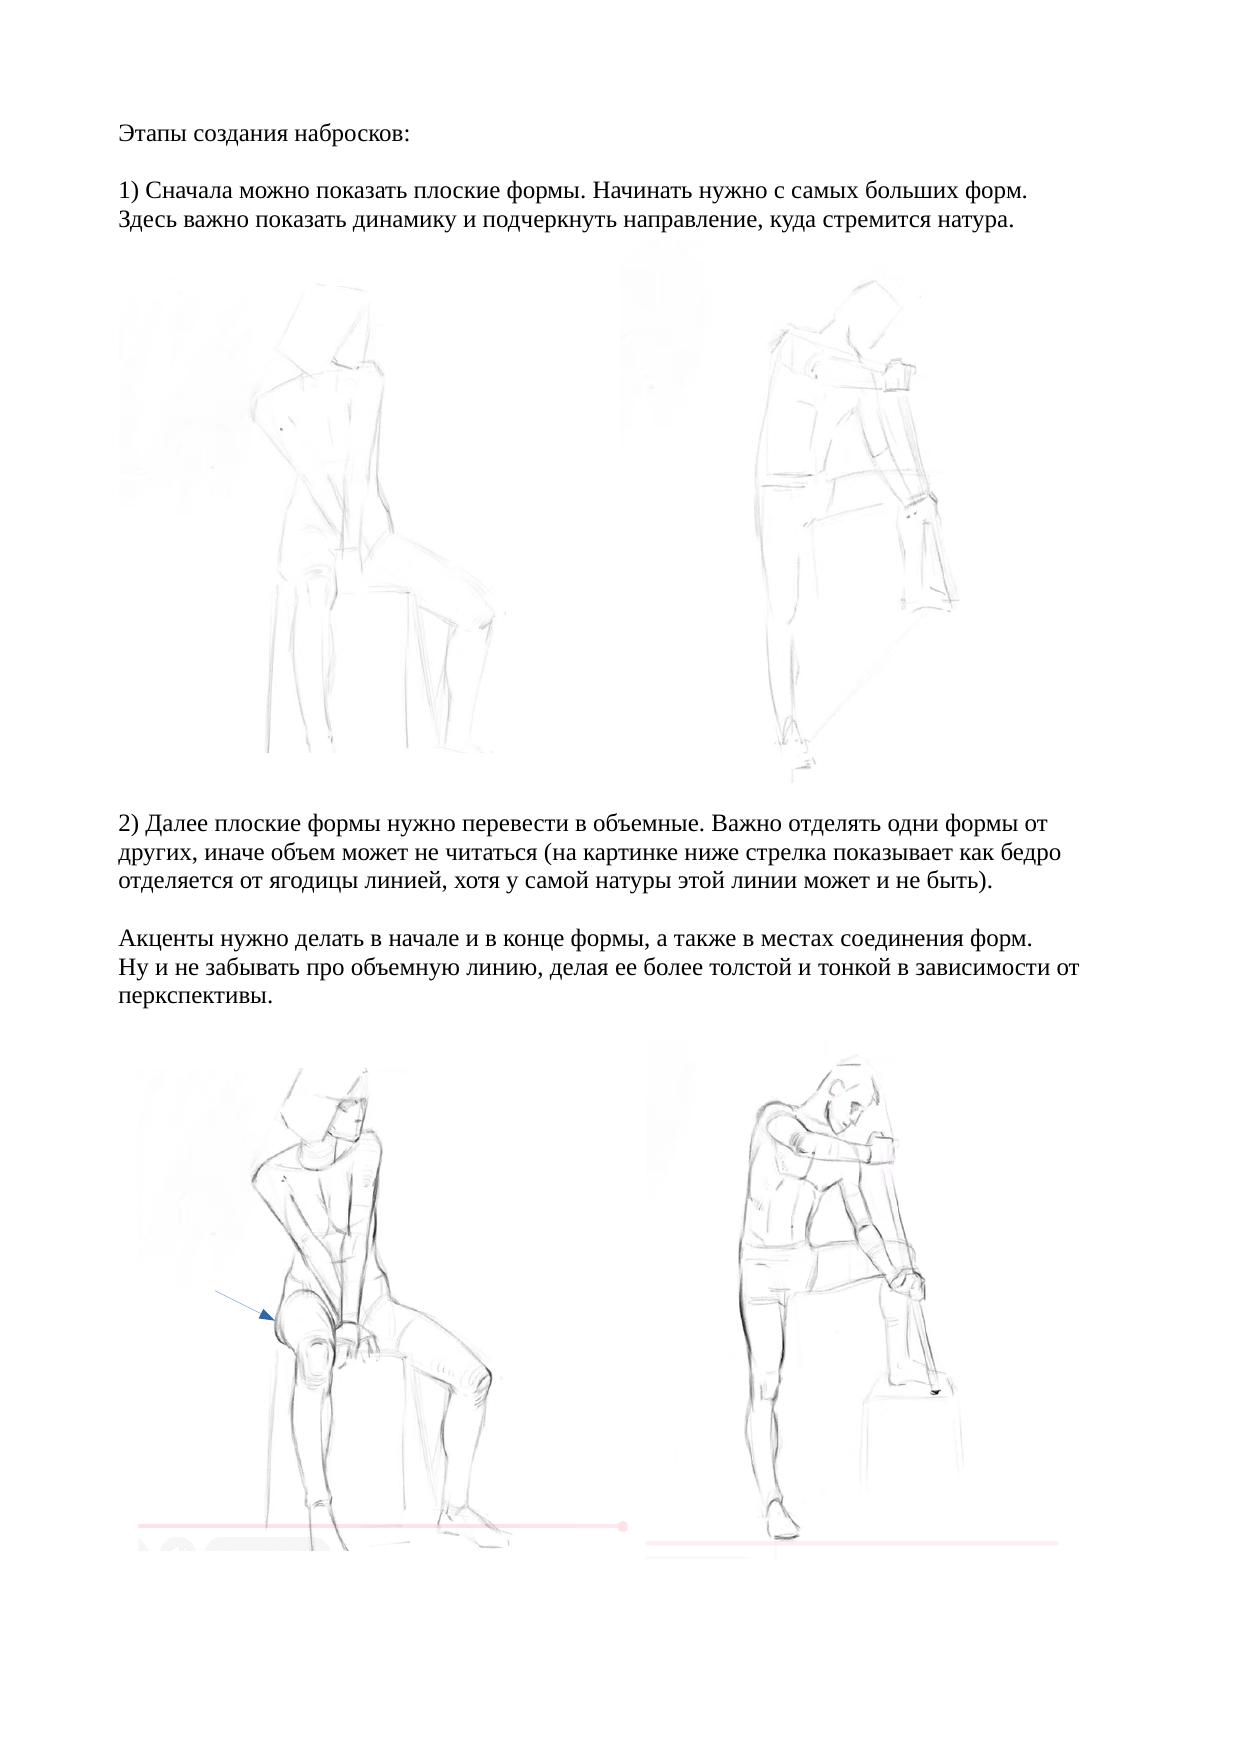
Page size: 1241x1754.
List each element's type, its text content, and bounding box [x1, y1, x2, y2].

text 2) Далее плоские формы нужно перевести в объемные. Важно отделять одни формы от других, иначе объем может не читаться (на картинке ниже стрелка показывает как бедро отделяется от ягодицы линией, хотя у самой натуры этой линии может и не быть). [118, 808, 1122, 894]
text Акценты нужно делать в начале и в конце формы, а также в местах соединения форм. [118, 923, 1122, 952]
picture [138, 1068, 628, 1551]
text Здесь важно показать динамику и подчеркнуть направление, куда стремится натура. [118, 204, 1122, 233]
text 1) Сначала можно показать плоские формы. Начинать нужно с самых больших форм. [118, 176, 1122, 204]
picture [645, 1039, 1059, 1559]
text Ну и не забывать про объемную линию, делая ее более толстой и тонкой в зависимости от перкспективы. [118, 952, 1122, 1009]
text Этапы создания набросков: [118, 118, 1122, 147]
picture [119, 239, 1106, 783]
